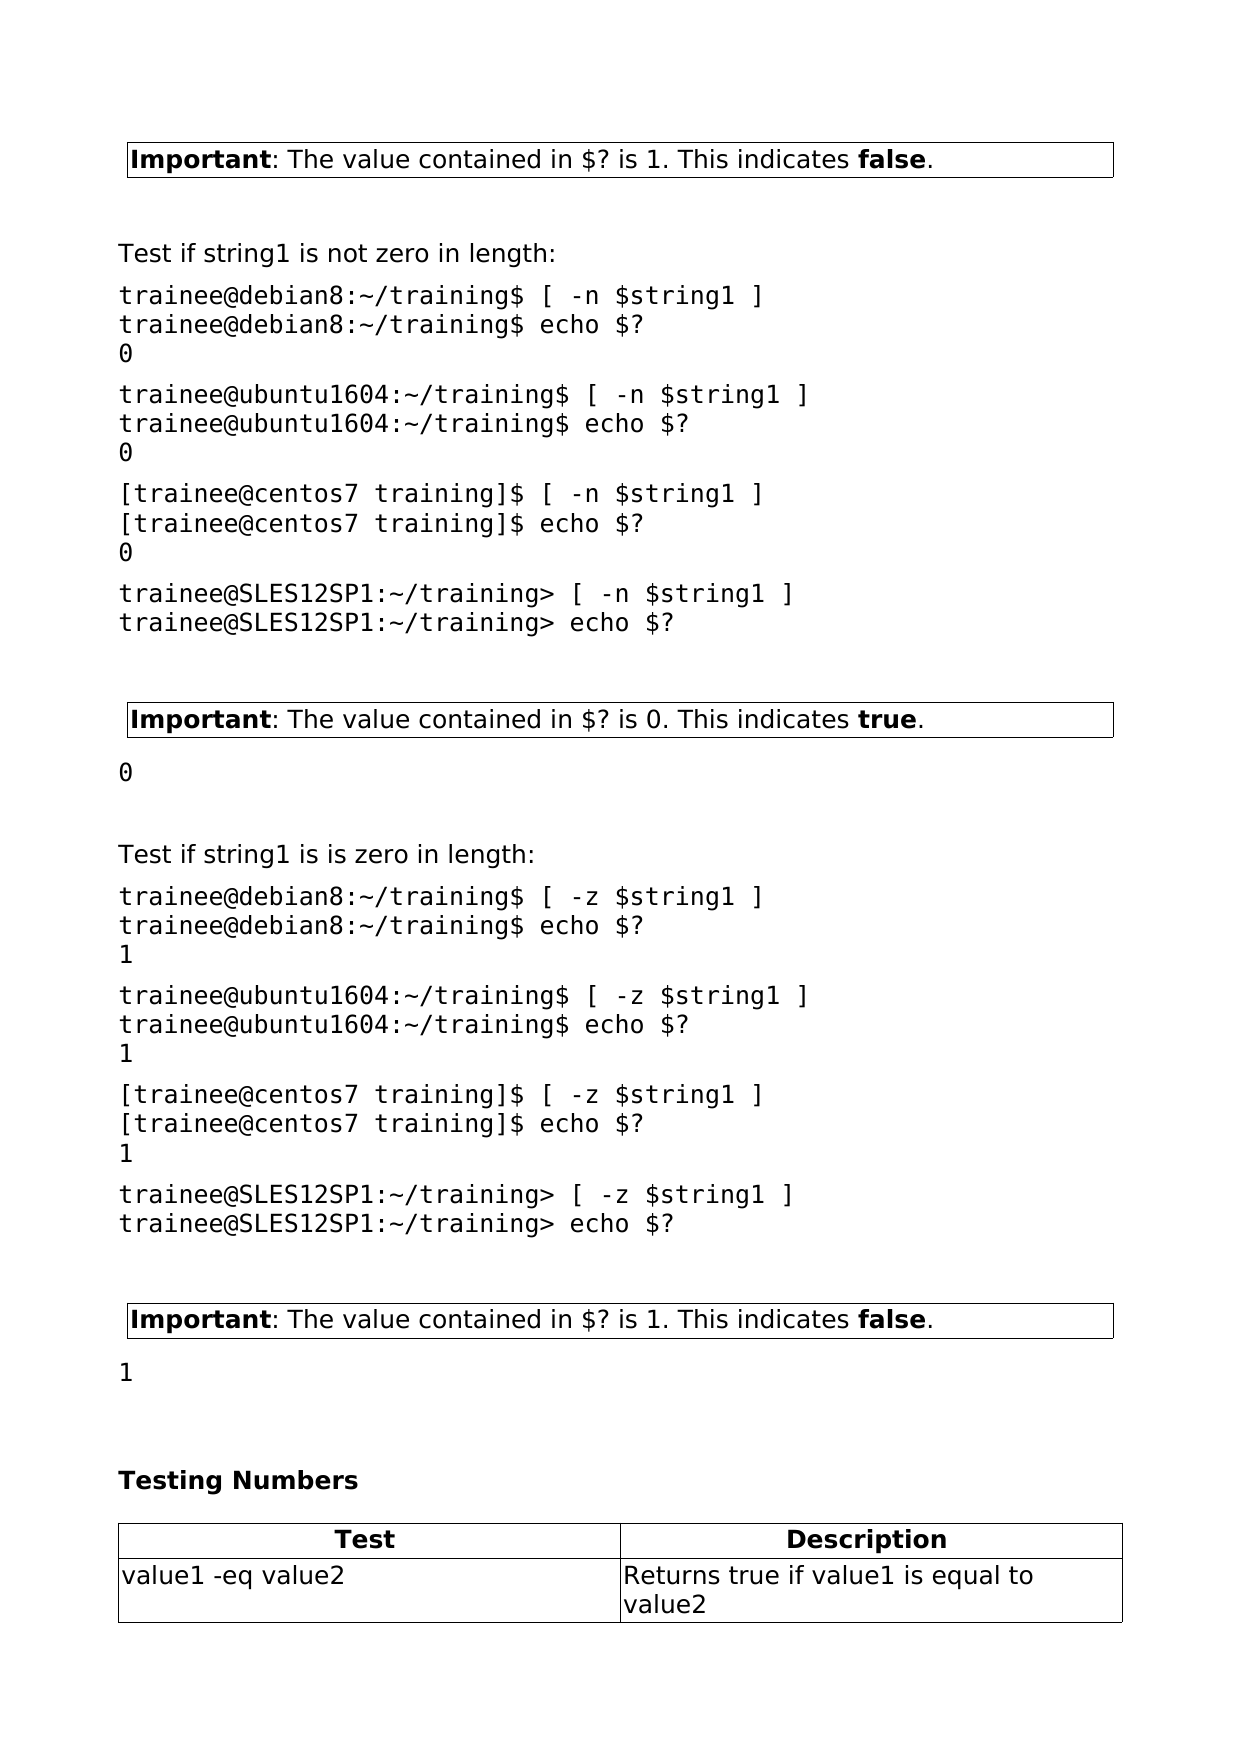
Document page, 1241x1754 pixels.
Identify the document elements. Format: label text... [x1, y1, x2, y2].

table_cell value1 -eq value2 [119, 1559, 620, 1622]
text trainee@SLES12SP1:~/training> [ -z $string1 ] trainee@SLES12SP1:~/training> echo $? [118, 1180, 1122, 1279]
table_header Important: The value contained in $? is 0. This indicates true. [128, 703, 1113, 737]
text Test if string1 is is zero in length: [118, 840, 1122, 869]
text 1 [118, 1347, 1122, 1388]
text trainee@debian8:~/training$ [ -z $string1 ] trainee@debian8:~/training$ echo $? 1 [118, 882, 1122, 969]
text trainee@ubuntu1604:~/training$ [ -z $string1 ] trainee@ubuntu1604:~/training$ echo $? 1 [118, 981, 1122, 1069]
text 0 [118, 746, 1122, 787]
text trainee@ubuntu1604:~/training$ [ -n $string1 ] trainee@ubuntu1604:~/training$ echo $? 0 [118, 380, 1122, 468]
text trainee@SLES12SP1:~/training> [ -n $string1 ] trainee@SLES12SP1:~/training> echo $? [118, 579, 1122, 678]
text [trainee@centos7 training]$ [ -z $string1 ] [trainee@centos7 training]$ echo $? 1 [118, 1081, 1122, 1168]
table_header Important: The value contained in $? is 1. This indicates false. [128, 1304, 1113, 1338]
text Test if string1 is not zero in length: [118, 239, 1122, 268]
text trainee@debian8:~/training$ [ -n $string1 ] trainee@debian8:~/training$ echo $? 0 [118, 281, 1122, 368]
table_cell Returns true if value1 is equal to value2 [621, 1559, 1122, 1622]
subtitle Testing Numbers [118, 1466, 1122, 1495]
table_header Description [621, 1524, 1122, 1558]
text [trainee@centos7 training]$ [ -n $string1 ] [trainee@centos7 training]$ echo $? 0 [118, 479, 1122, 567]
table_header Important: The value contained in $? is 1. This indicates false. [128, 143, 1113, 177]
table_header Test [119, 1524, 620, 1558]
